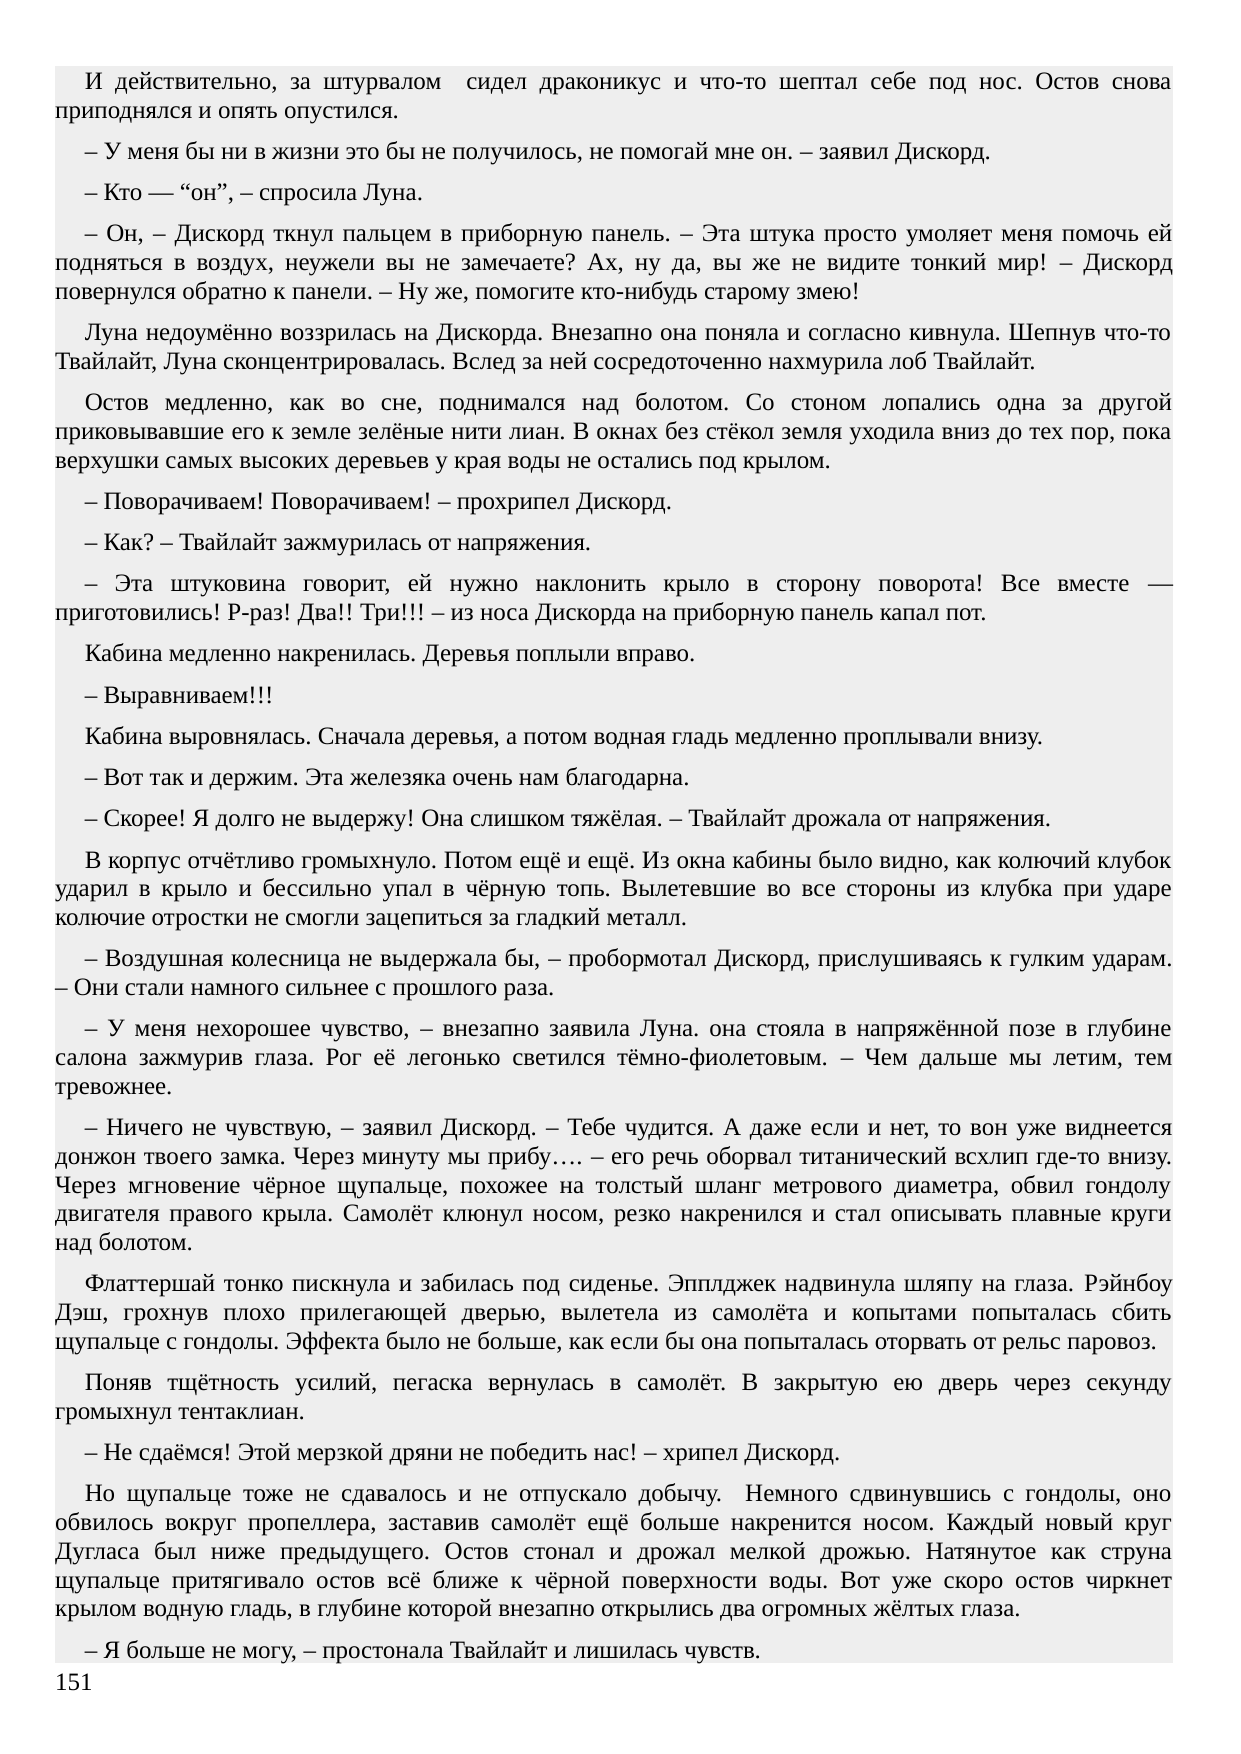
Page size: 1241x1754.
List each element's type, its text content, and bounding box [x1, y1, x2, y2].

text – У меня бы ни в жизни это бы не получилось, не помогай мне он. – заявил Дискорд. [55, 136, 1173, 165]
text – Не сдаёмся! Этой мерзкой дряни не победить нас! – хрипел Дискорд. [55, 1437, 1173, 1466]
text – Выравниваем!!! [55, 680, 1173, 708]
text – Как? – Твайлайт зажмурилась от напряжения. [55, 527, 1173, 556]
text Остов медленно, как во сне, поднимался над болотом. Со стоном лопались одна за другой приковывавшие его к земле зелёные нити лиан. В окнах без стёкол земля уходила вниз до тех пор, пока верхушки самых высоких деревьев у края воды не остались под крылом. [55, 387, 1173, 473]
text – У меня нехорошее чувство, – внезапно заявила Луна. она стояла в напряжённой позе в глубине салона зажмурив глаза. Рог её легонько светился тёмно-фиолетовым. – Чем дальше мы летим, тем тревожнее. [55, 1013, 1173, 1100]
text – Эта штуковина говорит, ей нужно наклонить крыло в сторону поворота! Все вместе — приготовились! Р-раз! Два!! Три!!! – из носа Дискорда на приборную панель капал пот. [55, 568, 1173, 626]
text Кабина медленно накренилась. Деревья поплыли вправо. [55, 638, 1173, 667]
text – Он, – Дискорд ткнул пальцем в приборную панель. – Эта штука просто умоляет меня помочь ей подняться в воздух, неужели вы не замечаете? Ах, ну да, вы же не видите тонкий мир! – Дискорд повернулся обратно к панели. – Ну же, помогите кто-нибудь старому змею! [55, 218, 1173, 305]
text Кабина выровнялась. Сначала деревья, а потом водная гладь медленно проплывали внизу. [55, 721, 1173, 750]
text – Поворачиваем! Поворачиваем! – прохрипел Дискорд. [55, 486, 1173, 515]
text – Воздушная колесница не выдержала бы, – пробормотал Дискорд, прислушиваясь к гулким ударам. – Они стали намного сильнее с прошлого раза. [55, 943, 1173, 1001]
text – Скорее! Я долго не выдержу! Она слишком тяжёлая. – Твайлайт дрожала от напряжения. [55, 803, 1173, 832]
text Флаттершай тонко пискнула и забилась под сиденье. Эпплджек надвинула шляпу на глаза. Рэйнбоу Дэш, грохнув плохо прилегающей дверью, вылетела из самолёта и копытами попыталась сбить щупальце с гондолы. Эффекта было не больше, как если бы она попыталась оторвать от рельс паровоз. [55, 1268, 1173, 1355]
text – Я больше не могу, – простонала Твайлайт и лишилась чувств. [55, 1635, 1173, 1663]
text Луна недоумённо воззрилась на Дискорда. Внезапно она поняла и согласно кивнула. Шепнув что-то Твайлайт, Луна сконцентрировалась. Вслед за ней сосредоточенно нахмурила лоб Твайлайт. [55, 317, 1173, 375]
text И действительно, за штурвалом сидел драконикус и что-то шептал себе под нос. Остов снова приподнялся и опять опустился. [55, 66, 1173, 123]
text В корпус отчётливо громыхнуло. Потом ещё и ещё. Из окна кабины было видно, как колючий клубок ударил в крыло и бессильно упал в чёрную топь. Вылетевшие во все стороны из клубка при ударе колючие отростки не смогли зацепиться за гладкий металл. [55, 845, 1173, 931]
text Поняв тщётность усилий, пегаска вернулась в самолёт. В закрытую ею дверь через секунду громыхнул тентаклиан. [55, 1367, 1173, 1425]
text – Вот так и держим. Эта железяка очень нам благодарна. [55, 762, 1173, 791]
text – Ничего не чувствую, – заявил Дискорд. – Тебе чудится. А даже если и нет, то вон уже виднеется донжон твоего замка. Через минуту мы прибу…. – его речь оборвал титанический всхлип где-то внизу. Через мгновение чёрное щупальце, похожее на толстый шланг метрового диаметра, обвил гондолу двигателя правого крыла. Самолёт клюнул носом, резко накренился и стал описывать плавные круги над болотом. [55, 1112, 1173, 1256]
text Но щупальце тоже не сдавалось и не отпускало добычу. Немного сдвинувшись с гондолы, оно обвилось вокруг пропеллера, заставив самолёт ещё больше накренится носом. Каждый новый круг Дугласа был ниже предыдущего. Остов стонал и дрожал мелкой дрожью. Натянутое как струна щупальце притягивало остов всё ближе к чёрной поверхности воды. Вот уже скоро остов чиркнет крылом водную гладь, в глубине которой внезапно открылись два огромных жёлтых глаза. [55, 1478, 1173, 1622]
text – Кто — “он”, – спросила Луна. [55, 177, 1173, 206]
